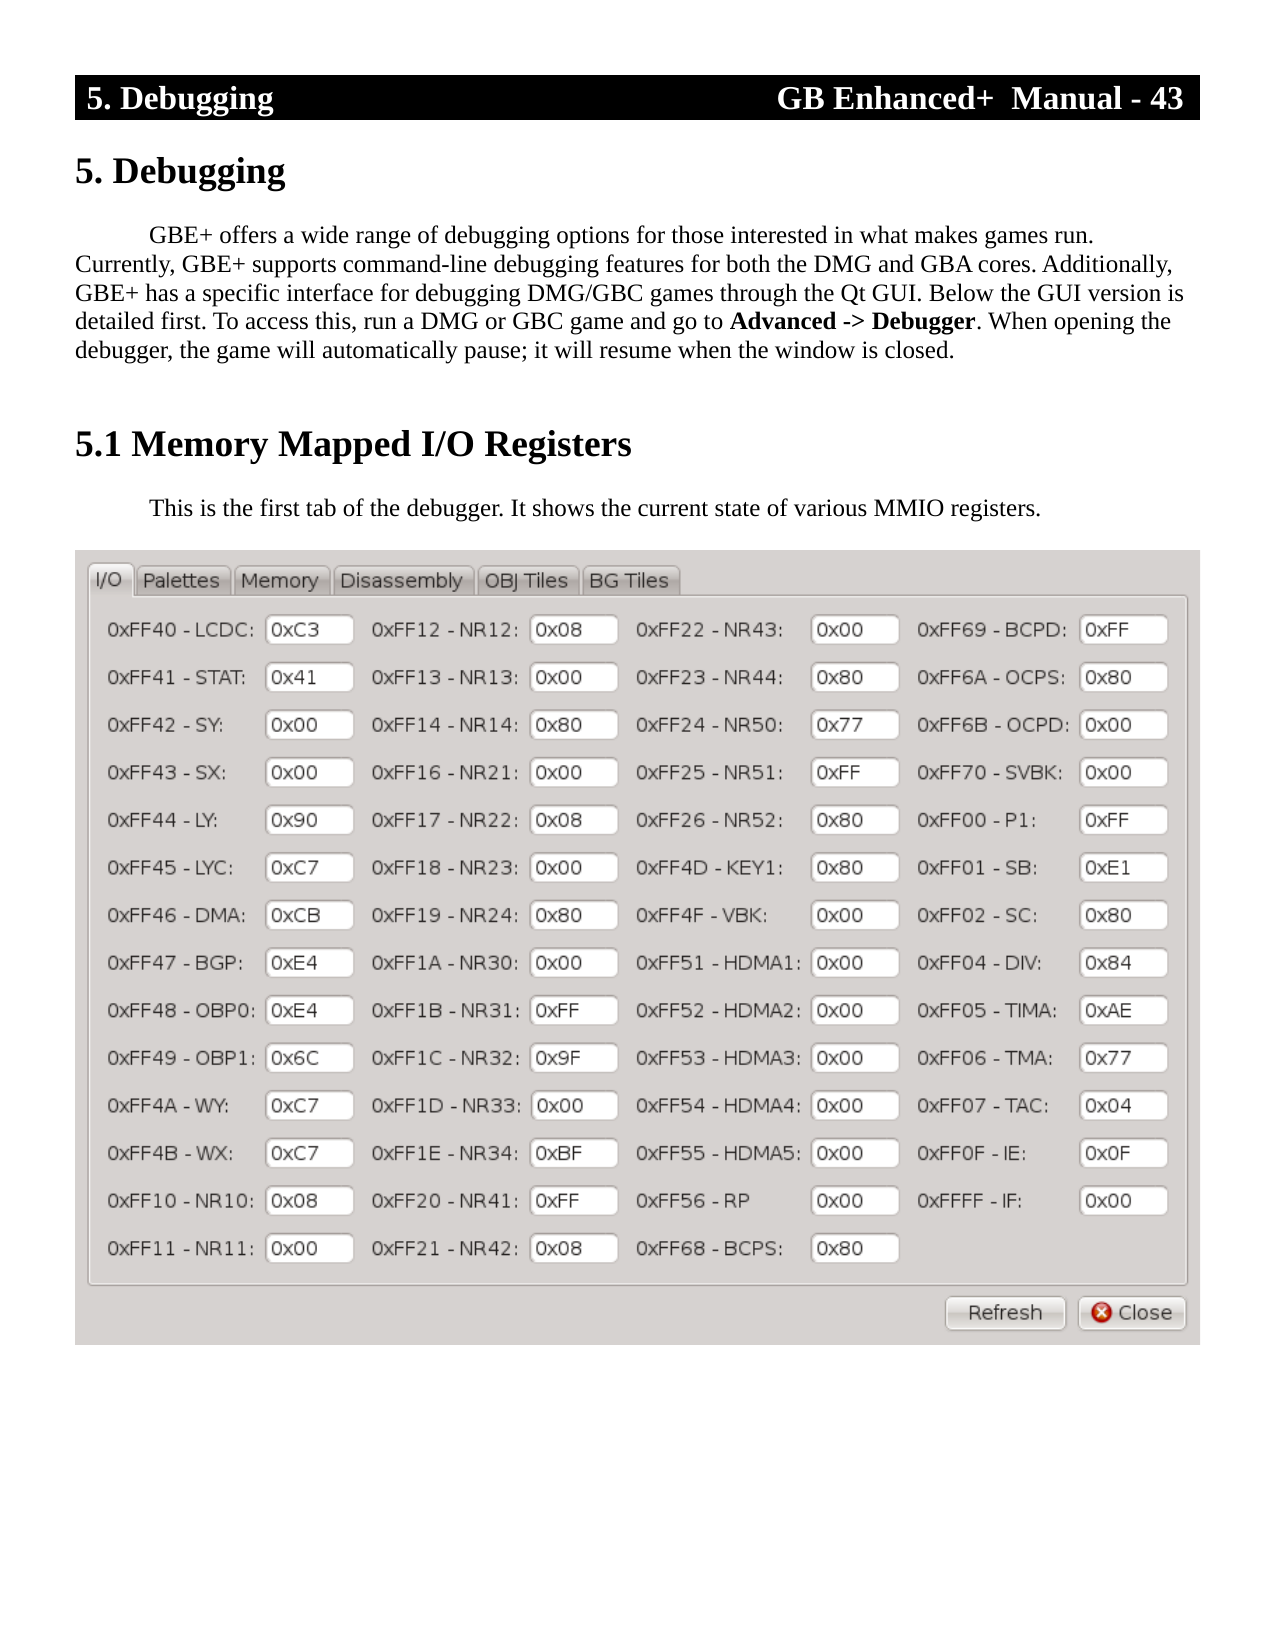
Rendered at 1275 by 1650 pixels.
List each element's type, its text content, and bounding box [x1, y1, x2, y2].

text 5. Debugging [75, 148, 1200, 191]
text 5.1 Memory Mapped I/O Registers [75, 421, 1200, 464]
text GBE+ offers a wide range of debugging options for those interested in what makes games run. Currently, GBE+ supports command-line debugging features for both the DMG and GBA cores. Additionally, GBE+ has a specific interface for debugging DMG/GBC games through the Qt GUI. Below the GUI version is detailed first. To access this, run a DMG or GBC game and go to Advanced -> Debugger. When opening the debugger, the game will automatically pause; it will resume when the window is closed. [75, 220, 1200, 364]
text 5. Debugging GB Enhanced+ Manual - 43 [75, 75, 1200, 119]
picture [75, 550, 1200, 1345]
text This is the first tab of the debugger. It shows the current state of various MMIO registers. [75, 493, 1200, 522]
